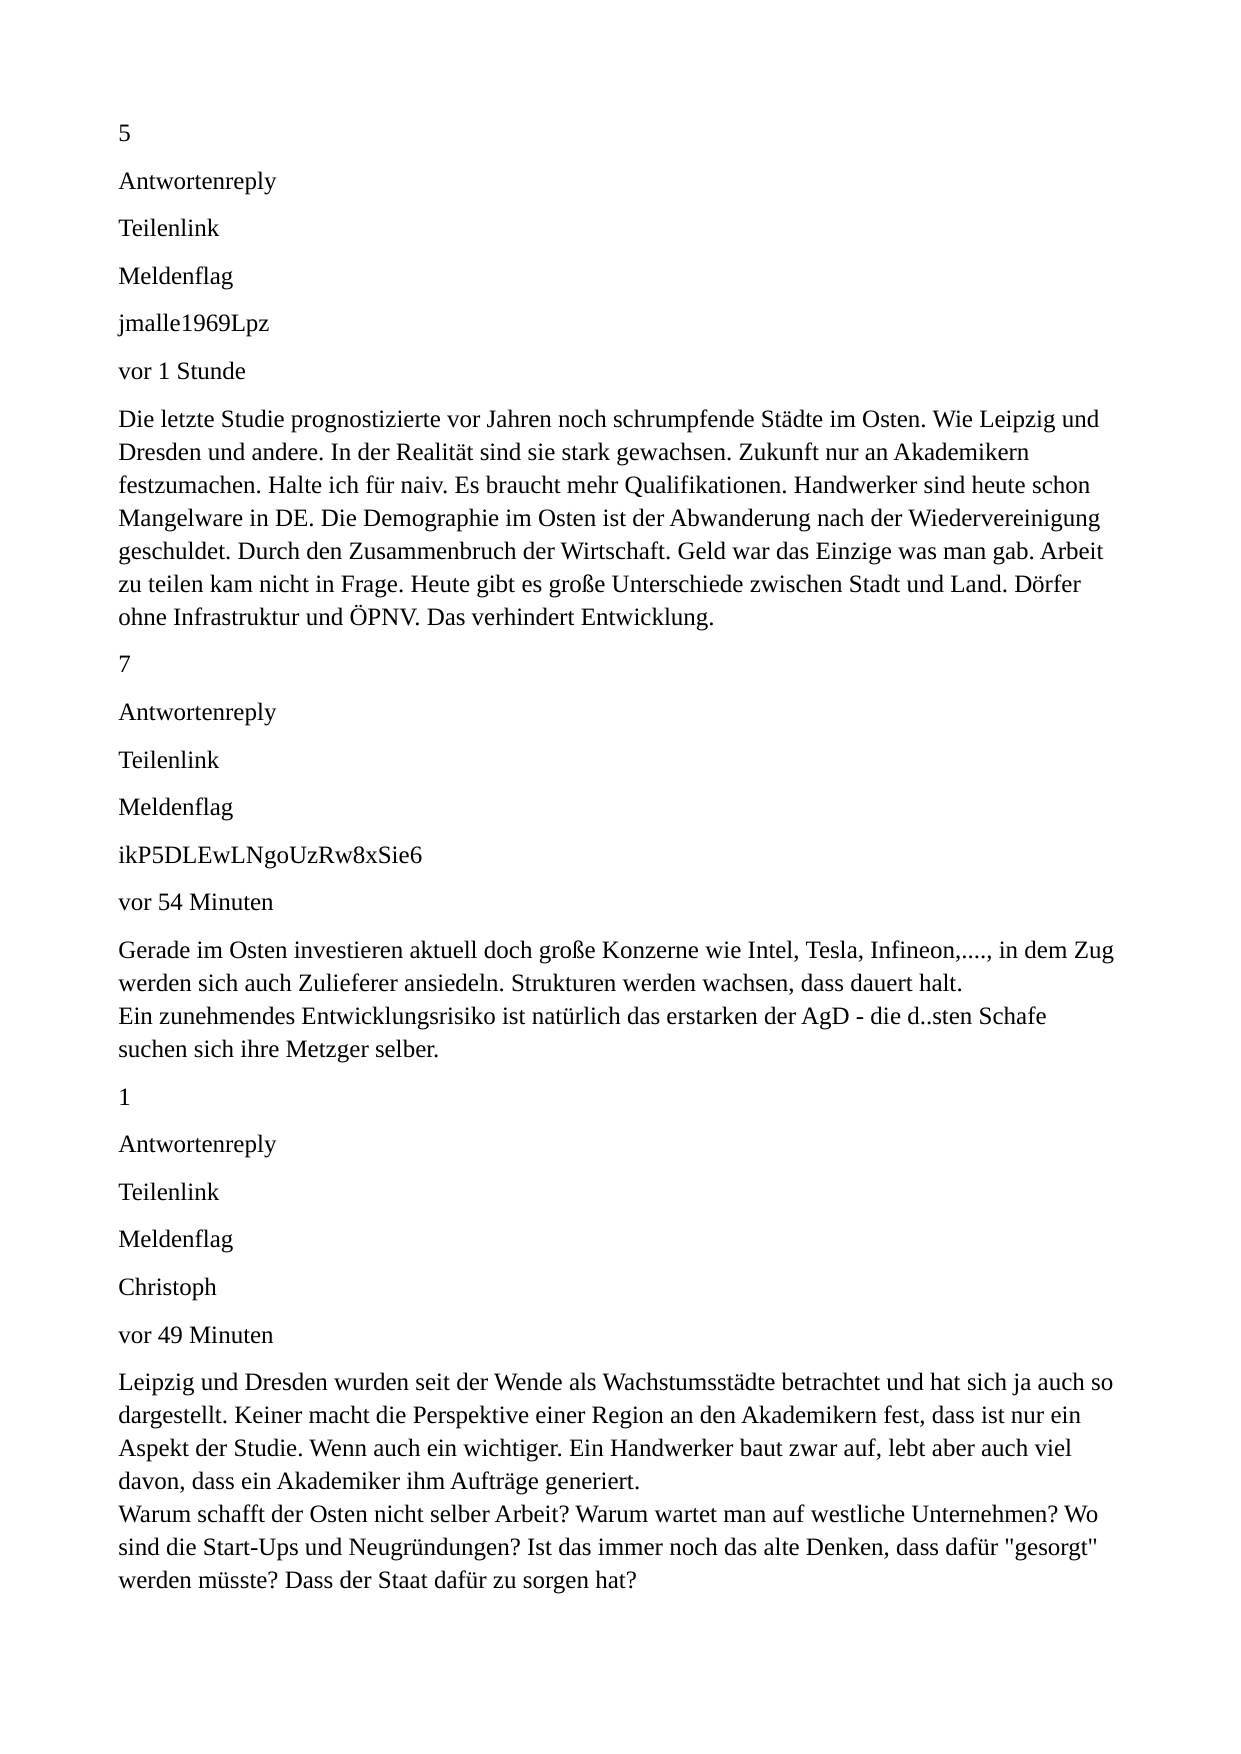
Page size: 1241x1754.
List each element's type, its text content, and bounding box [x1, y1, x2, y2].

text Christoph [118, 1272, 1122, 1301]
text Meldenflag [118, 1224, 1122, 1253]
text jmalle1969Lpz [118, 308, 1122, 337]
text Gerade im Osten investieren aktuell doch große Konzerne wie Intel, Tesla, Infineon,...., in dem Zug werden sich auch Zulieferer ansiedeln. Strukturen werden wachsen, dass dauert halt. Ein zunehmendes Entwicklungsrisiko ist natürlich das erstarken der AgD - die d..sten Schafe suchen sich ihre Metzger selber. [118, 935, 1122, 1063]
text Teilenlink [118, 213, 1122, 242]
text vor 49 Minuten [118, 1320, 1122, 1348]
text Antwortenreply [118, 166, 1122, 194]
text vor 54 Minuten [118, 887, 1122, 916]
text Teilenlink [118, 1177, 1122, 1206]
text Leipzig und Dresden wurden seit der Wende als Wachstumsstädte betrachtet und hat sich ja auch so dargestellt. Keiner macht die Perspektive einer Region an den Akademikern fest, dass ist nur ein Aspekt der Studie. Wenn auch ein wichtiger. Ein Handwerker baut zwar auf, lebt aber auch viel davon, dass ein Akademiker ihm Aufträge generiert. Warum schafft der Osten nicht selber Arbeit? Warum wartet man auf westliche Unternehmen? Wo sind die Start-Ups und Neugründungen? Ist das immer noch das alte Denken, dass dafür "gesorgt" werden müsste? Dass der Staat dafür zu sorgen hat? [118, 1367, 1122, 1627]
text Meldenflag [118, 792, 1122, 821]
text 1 [118, 1082, 1122, 1111]
text ikP5DLEwLNgoUzRw8xSie6 [118, 840, 1122, 869]
text Antwortenreply [118, 697, 1122, 726]
text Meldenflag [118, 261, 1122, 290]
text Teilenlink [118, 745, 1122, 773]
text 5 [118, 118, 1122, 147]
text vor 1 Stunde [118, 356, 1122, 385]
text 7 [118, 649, 1122, 678]
text Die letzte Studie prognostizierte vor Jahren noch schrumpfende Städte im Osten. Wie Leipzig und Dresden und andere. In der Realität sind sie stark gewachsen. Zukunft nur an Akademikern festzumachen. Halte ich für naiv. Es braucht mehr Qualifikationen. Handwerker sind heute schon Mangelware in DE. Die Demographie im Osten ist der Abwanderung nach der Wiedervereinigung geschuldet. Durch den Zusammenbruch der Wirtschaft. Geld war das Einzige was man gab. Arbeit zu teilen kam nicht in Frage. Heute gibt es große Unterschiede zwischen Stadt und Land. Dörfer ohne Infrastruktur und ÖPNV. Das verhindert Entwicklung. [118, 404, 1122, 631]
text Antwortenreply [118, 1129, 1122, 1158]
